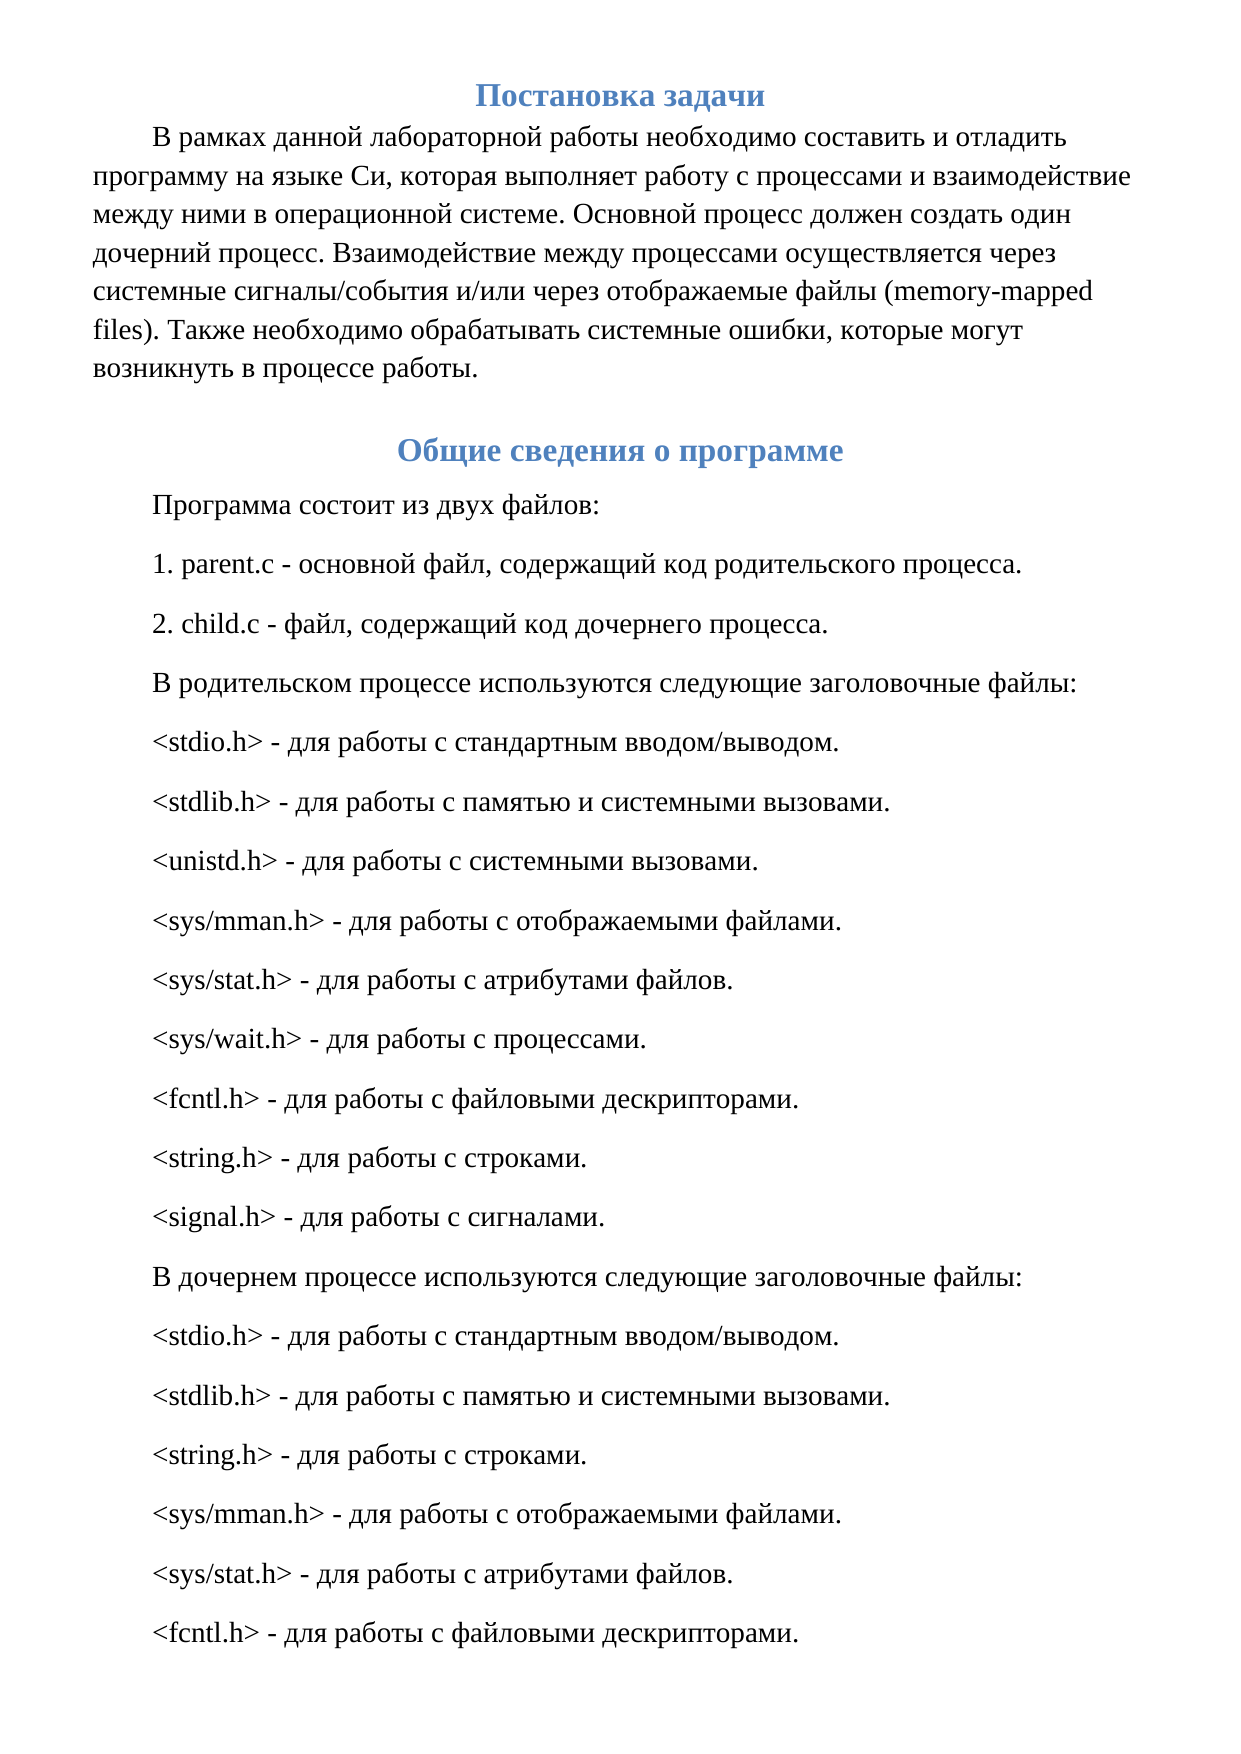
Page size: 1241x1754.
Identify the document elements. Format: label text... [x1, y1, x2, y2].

text 1. parent.c - основной файл, содержащий код родительского процесса. [93, 546, 1147, 580]
text В рамках данной лабораторной работы необходимо составить и отладить программу на языке Си, которая выполняет работу с процессами и взаимодействие между ними в операционной системе. Основной процесс должен создать один дочерний процесс. Взаимодействие между процессами осуществляется через системные сигналы/события и/или через отображаемые файлы (memory-mapped files). Также необходимо обрабатывать системные ошибки, которые могут возникнуть в процессе работы. [93, 119, 1147, 384]
text <stdlib.h> - для работы с памятью и системными вызовами. [93, 1378, 1147, 1411]
text В дочернем процессе используются следующие заголовочные файлы: [93, 1259, 1147, 1292]
text В родительском процессе используются следующие заголовочные файлы: [93, 665, 1147, 699]
subtitle Постановка задачи [75, 75, 1165, 113]
text <string.h> - для работы с строками. [93, 1437, 1147, 1471]
text 2. child.c - файл, содержащий код дочернего процесса. [93, 606, 1147, 639]
text Программа состоит из двух файлов: [93, 487, 1147, 521]
text <sys/wait.h> - для работы с процессами. [93, 1021, 1147, 1055]
text <string.h> - для работы с строками. [93, 1140, 1147, 1174]
text <sys/stat.h> - для работы с атрибутами файлов. [93, 1556, 1147, 1589]
text <stdio.h> - для работы с стандартным вводом/выводом. [93, 724, 1147, 758]
text <fcntl.h> - для работы с файловыми дескрипторами. [93, 1081, 1147, 1114]
subtitle Общие сведения о программе [75, 431, 1165, 469]
text <sys/mman.h> - для работы с отображаемыми файлами. [93, 1496, 1147, 1530]
text <sys/stat.h> - для работы с атрибутами файлов. [93, 962, 1147, 996]
text <signal.h> - для работы с сигналами. [93, 1199, 1147, 1233]
text <stdio.h> - для работы с стандартным вводом/выводом. [93, 1318, 1147, 1352]
text <sys/mman.h> - для работы с отображаемыми файлами. [93, 903, 1147, 936]
text <stdlib.h> - для работы с памятью и системными вызовами. [93, 784, 1147, 817]
text <unistd.h> - для работы с системными вызовами. [93, 843, 1147, 877]
text <fcntl.h> - для работы с файловыми дескрипторами. [93, 1615, 1147, 1649]
